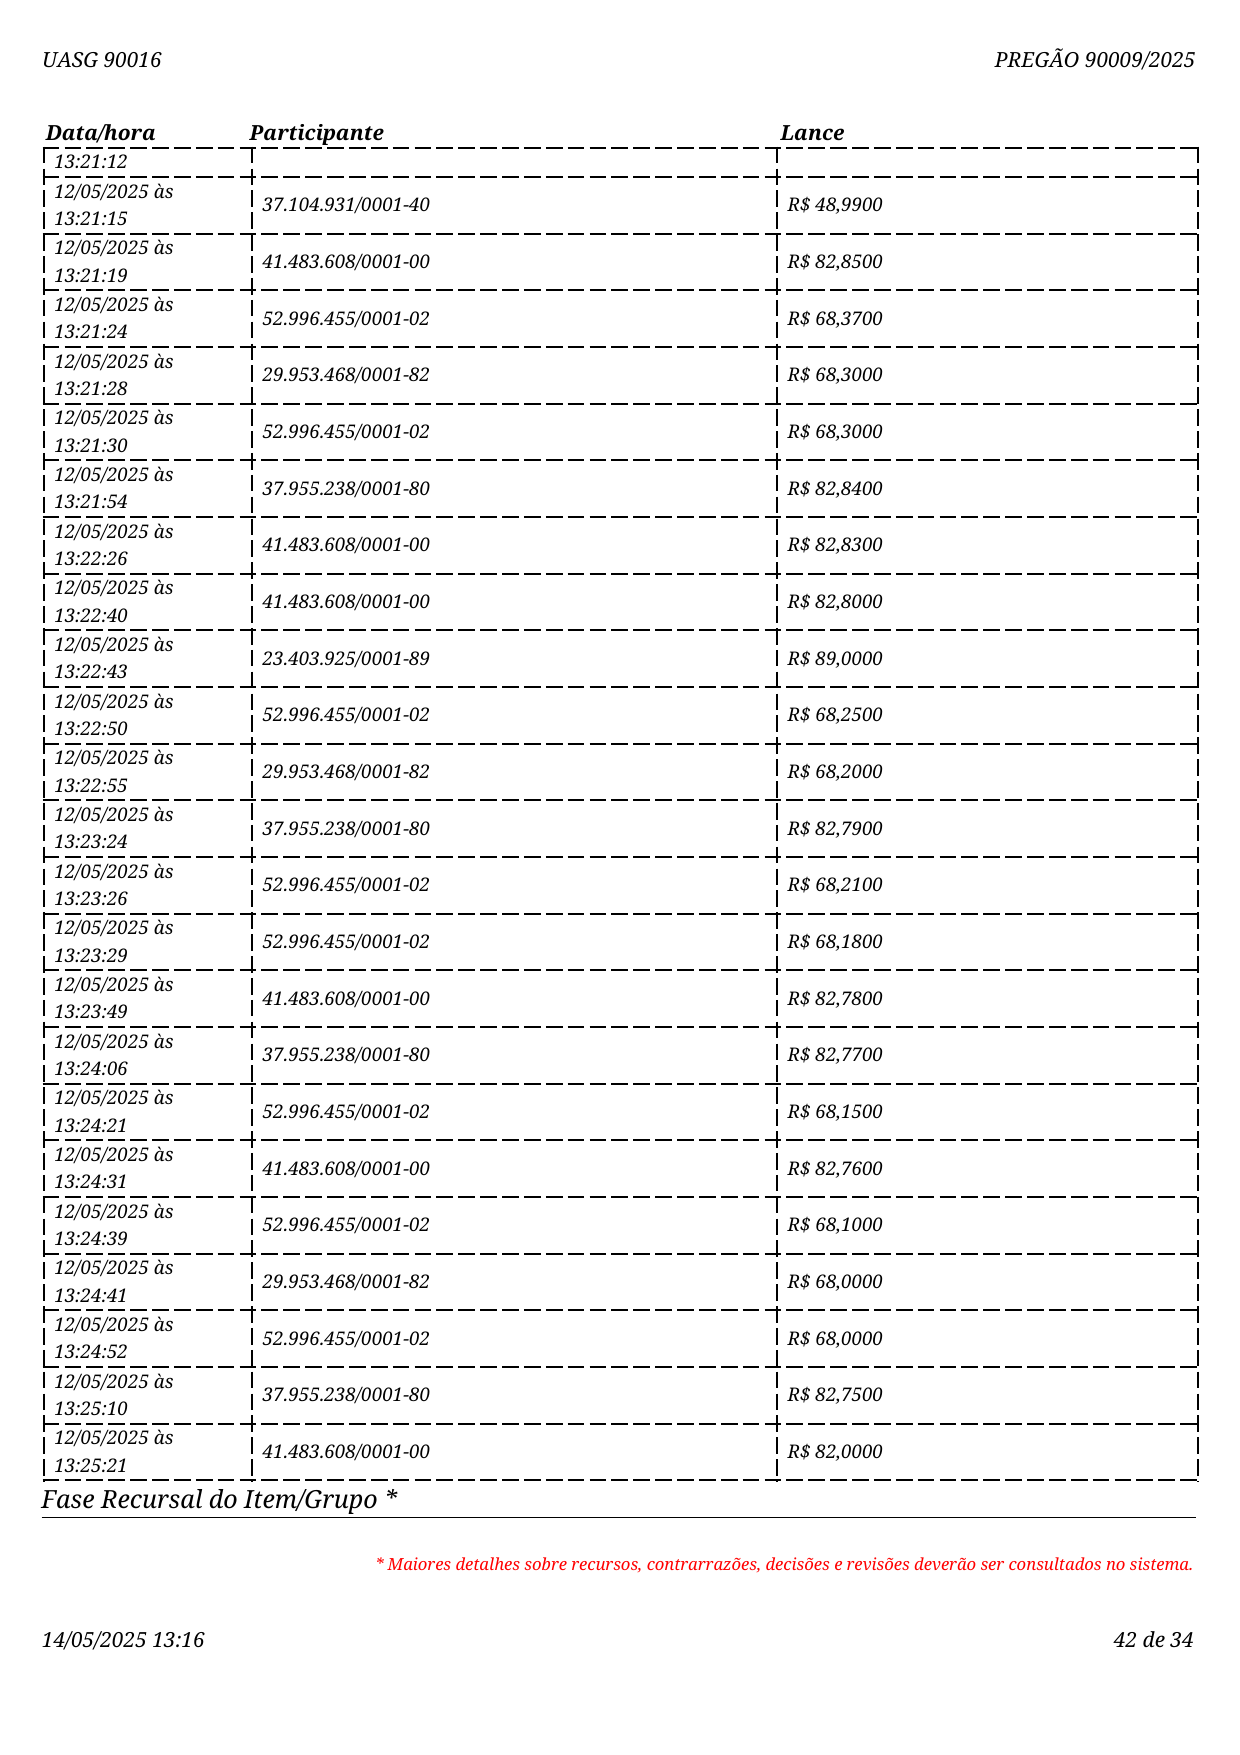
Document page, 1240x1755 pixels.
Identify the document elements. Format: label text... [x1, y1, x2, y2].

table_cell 12/05/2025 às 13:22:55 [44, 743, 252, 799]
table_cell 12/05/2025 às 13:21:24 [44, 289, 252, 346]
table_cell 52.996.455/0001-02 [252, 289, 777, 346]
table_cell 52.996.455/0001-02 [252, 1309, 777, 1366]
table_cell 37.955.238/0001-80 [252, 799, 777, 856]
table_cell R$ 89,0000 [777, 629, 1198, 686]
table_cell R$ 82,8500 [777, 233, 1198, 289]
table_cell R$ 68,0000 [777, 1309, 1198, 1366]
table_cell R$ 82,0000 [777, 1423, 1198, 1479]
table_cell [777, 147, 1198, 176]
table_cell 23.403.925/0001-89 [252, 629, 777, 686]
table_cell 12/05/2025 às 13:23:49 [44, 969, 252, 1026]
table_cell 12/05/2025 às 13:25:21 [44, 1423, 252, 1479]
table_cell 52.996.455/0001-02 [252, 1083, 777, 1139]
table_cell R$ 68,3000 [777, 346, 1198, 403]
table_cell 41.483.608/0001-00 [252, 233, 777, 289]
table_cell R$ 68,3700 [777, 289, 1198, 346]
table_cell 12/05/2025 às 13:21:30 [44, 403, 252, 459]
table_cell R$ 68,1800 [777, 913, 1198, 969]
table_cell R$ 82,7700 [777, 1026, 1198, 1083]
table_cell R$ 82,8000 [777, 573, 1198, 629]
table_cell R$ 82,8400 [777, 459, 1198, 516]
table_cell 37.104.931/0001-40 [252, 176, 777, 233]
table_cell 12/05/2025 às 13:24:06 [44, 1026, 252, 1083]
table_cell 52.996.455/0001-02 [252, 403, 777, 459]
subtitle Fase Recursal do Item/Grupo * [41, 1481, 1196, 1515]
table_cell R$ 82,7800 [777, 969, 1198, 1026]
table_cell 41.483.608/0001-00 [252, 969, 777, 1026]
table_cell R$ 68,2000 [777, 743, 1198, 799]
table_cell [252, 147, 777, 176]
table_cell 12/05/2025 às 13:22:50 [44, 686, 252, 743]
table_cell 13:21:12 [44, 147, 252, 176]
table_cell 12/05/2025 às 13:24:31 [44, 1139, 252, 1196]
table_cell 12/05/2025 às 13:23:26 [44, 856, 252, 913]
table_cell R$ 68,3000 [777, 403, 1198, 459]
text * Maiores detalhes sobre recursos, contrarrazões, decisões e revisões deverão ser consultados no sistema. [42, 1553, 1196, 1576]
table_cell 41.483.608/0001-00 [252, 1139, 777, 1196]
table_cell R$ 82,8300 [777, 516, 1198, 573]
table_cell R$ 68,1000 [777, 1196, 1198, 1253]
table_cell R$ 68,1500 [777, 1083, 1198, 1139]
table_cell 12/05/2025 às 13:24:52 [44, 1309, 252, 1366]
table_cell 52.996.455/0001-02 [252, 856, 777, 913]
table_cell 12/05/2025 às 13:21:19 [44, 233, 252, 289]
table_cell 12/05/2025 às 13:21:28 [44, 346, 252, 403]
table_cell R$ 68,0000 [777, 1253, 1198, 1309]
table_cell 41.483.608/0001-00 [252, 516, 777, 573]
table_cell 41.483.608/0001-00 [252, 1423, 777, 1479]
table_cell 12/05/2025 às 13:22:40 [44, 573, 252, 629]
table_cell 37.955.238/0001-80 [252, 1366, 777, 1423]
table_cell 12/05/2025 às 13:24:39 [44, 1196, 252, 1253]
table_cell 12/05/2025 às 13:24:41 [44, 1253, 252, 1309]
table_cell 37.955.238/0001-80 [252, 459, 777, 516]
table_cell 12/05/2025 às 13:24:21 [44, 1083, 252, 1139]
table_cell R$ 82,7500 [777, 1366, 1198, 1423]
table_cell 52.996.455/0001-02 [252, 686, 777, 743]
table_cell 12/05/2025 às 13:21:15 [44, 176, 252, 233]
table_cell R$ 68,2100 [777, 856, 1198, 913]
table_cell 12/05/2025 às 13:21:54 [44, 459, 252, 516]
table_cell 52.996.455/0001-02 [252, 1196, 777, 1253]
table_cell 29.953.468/0001-82 [252, 743, 777, 799]
table_cell 52.996.455/0001-02 [252, 913, 777, 969]
table_cell R$ 68,2500 [777, 686, 1198, 743]
table_cell 29.953.468/0001-82 [252, 1253, 777, 1309]
table_cell 12/05/2025 às 13:23:24 [44, 799, 252, 856]
table_cell 37.955.238/0001-80 [252, 1026, 777, 1083]
table_cell 29.953.468/0001-82 [252, 346, 777, 403]
table_cell R$ 82,7600 [777, 1139, 1198, 1196]
table_cell R$ 48,9900 [777, 176, 1198, 233]
table_cell R$ 82,7900 [777, 799, 1198, 856]
table_cell 12/05/2025 às 13:25:10 [44, 1366, 252, 1423]
table_cell 12/05/2025 às 13:22:43 [44, 629, 252, 686]
table_cell 12/05/2025 às 13:22:26 [44, 516, 252, 573]
table_cell 12/05/2025 às 13:23:29 [44, 913, 252, 969]
table_cell 41.483.608/0001-00 [252, 573, 777, 629]
